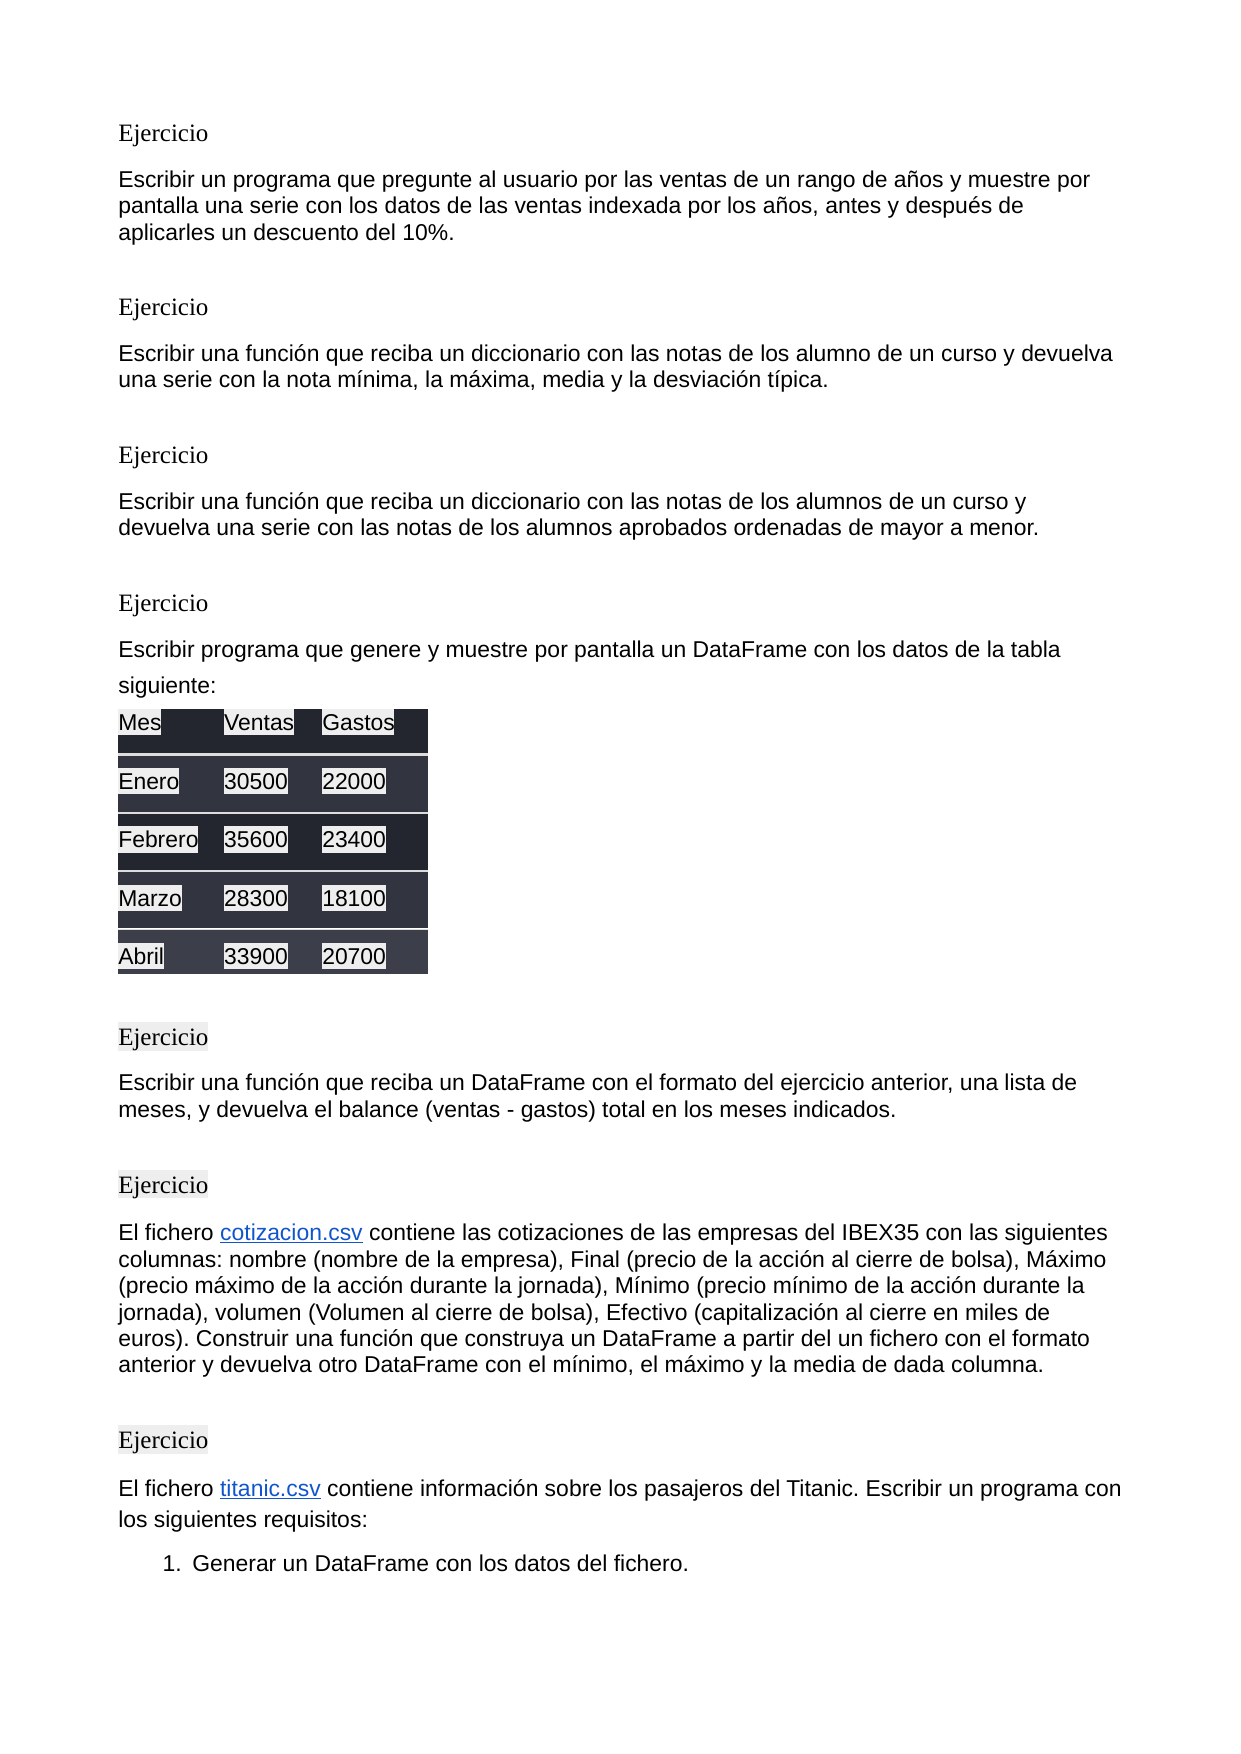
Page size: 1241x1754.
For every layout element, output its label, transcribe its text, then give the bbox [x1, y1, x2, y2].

table_cell 35600 [224, 814, 322, 870]
text Ejercicio [118, 1170, 1122, 1198]
text Ejercicio [118, 118, 1122, 147]
text Escribir una función que reciba un diccionario con las notas de los alumnos de un curso y devuelva una serie con las notas de los alumnos aprobados ordenadas de mayor a menor. [118, 488, 1122, 541]
text Ejercicio [118, 1425, 1122, 1454]
table_header Mes [118, 709, 224, 753]
text Ejercicio [118, 1022, 1122, 1051]
table_cell Abril [118, 930, 224, 974]
table_header Gastos [322, 709, 428, 753]
table_cell 33900 [224, 930, 322, 974]
table_cell 23400 [322, 814, 428, 870]
table_cell 30500 [224, 756, 322, 812]
text Escribir una función que reciba un diccionario con las notas de los alumno de un curso y devuelva una serie con la nota mínima, la máxima, media y la desviación típica. [118, 340, 1122, 393]
text Escribir programa que genere y muestre por pantalla un DataFrame con los datos de la tabla siguiente: [118, 636, 1122, 698]
table_cell Marzo [118, 872, 224, 928]
table_cell Febrero [118, 814, 224, 870]
table_cell Enero [118, 756, 224, 812]
text Escribir una función que reciba un DataFrame con el formato del ejercicio anterior, una lista de meses, y devuelva el balance (ventas - gastos) total en los meses indicados. [118, 1069, 1122, 1122]
text Escribir un programa que pregunte al usuario por las ventas de un rango de años y muestre por pantalla una serie con los datos de las ventas indexada por los años, antes y después de aplicarles un descuento del 10%. [118, 166, 1122, 245]
text Ejercicio [118, 588, 1122, 617]
table_cell 28300 [224, 872, 322, 928]
text El fichero titanic.csv contiene información sobre los pasajeros del Titanic. Escribir un programa con los siguientes requisitos: [118, 1473, 1122, 1532]
table_cell 18100 [322, 872, 428, 928]
table_header Ventas [224, 709, 322, 753]
list Generar un DataFrame con los datos del fichero. [162, 1550, 1122, 1577]
table_cell 22000 [322, 756, 428, 812]
text Ejercicio [118, 292, 1122, 321]
table_cell 20700 [322, 930, 428, 974]
text El fichero cotizacion.csv contiene las cotizaciones de las empresas del IBEX35 con las siguientes columnas: nombre (nombre de la empresa), Final (precio de la acción al cierre de bolsa), Máximo (precio máximo de la acción durante la jornada), Mínimo (precio mínimo de la acción durante la jornada), volumen (Volumen al cierre de bolsa), Efectivo (capitalización al cierre en miles de euros). Construir una función que construya un DataFrame a partir del un fichero con el formato anterior y devuelva otro DataFrame con el mínimo, el máximo y la media de dada columna. [118, 1217, 1122, 1378]
text Ejercicio [118, 440, 1122, 469]
